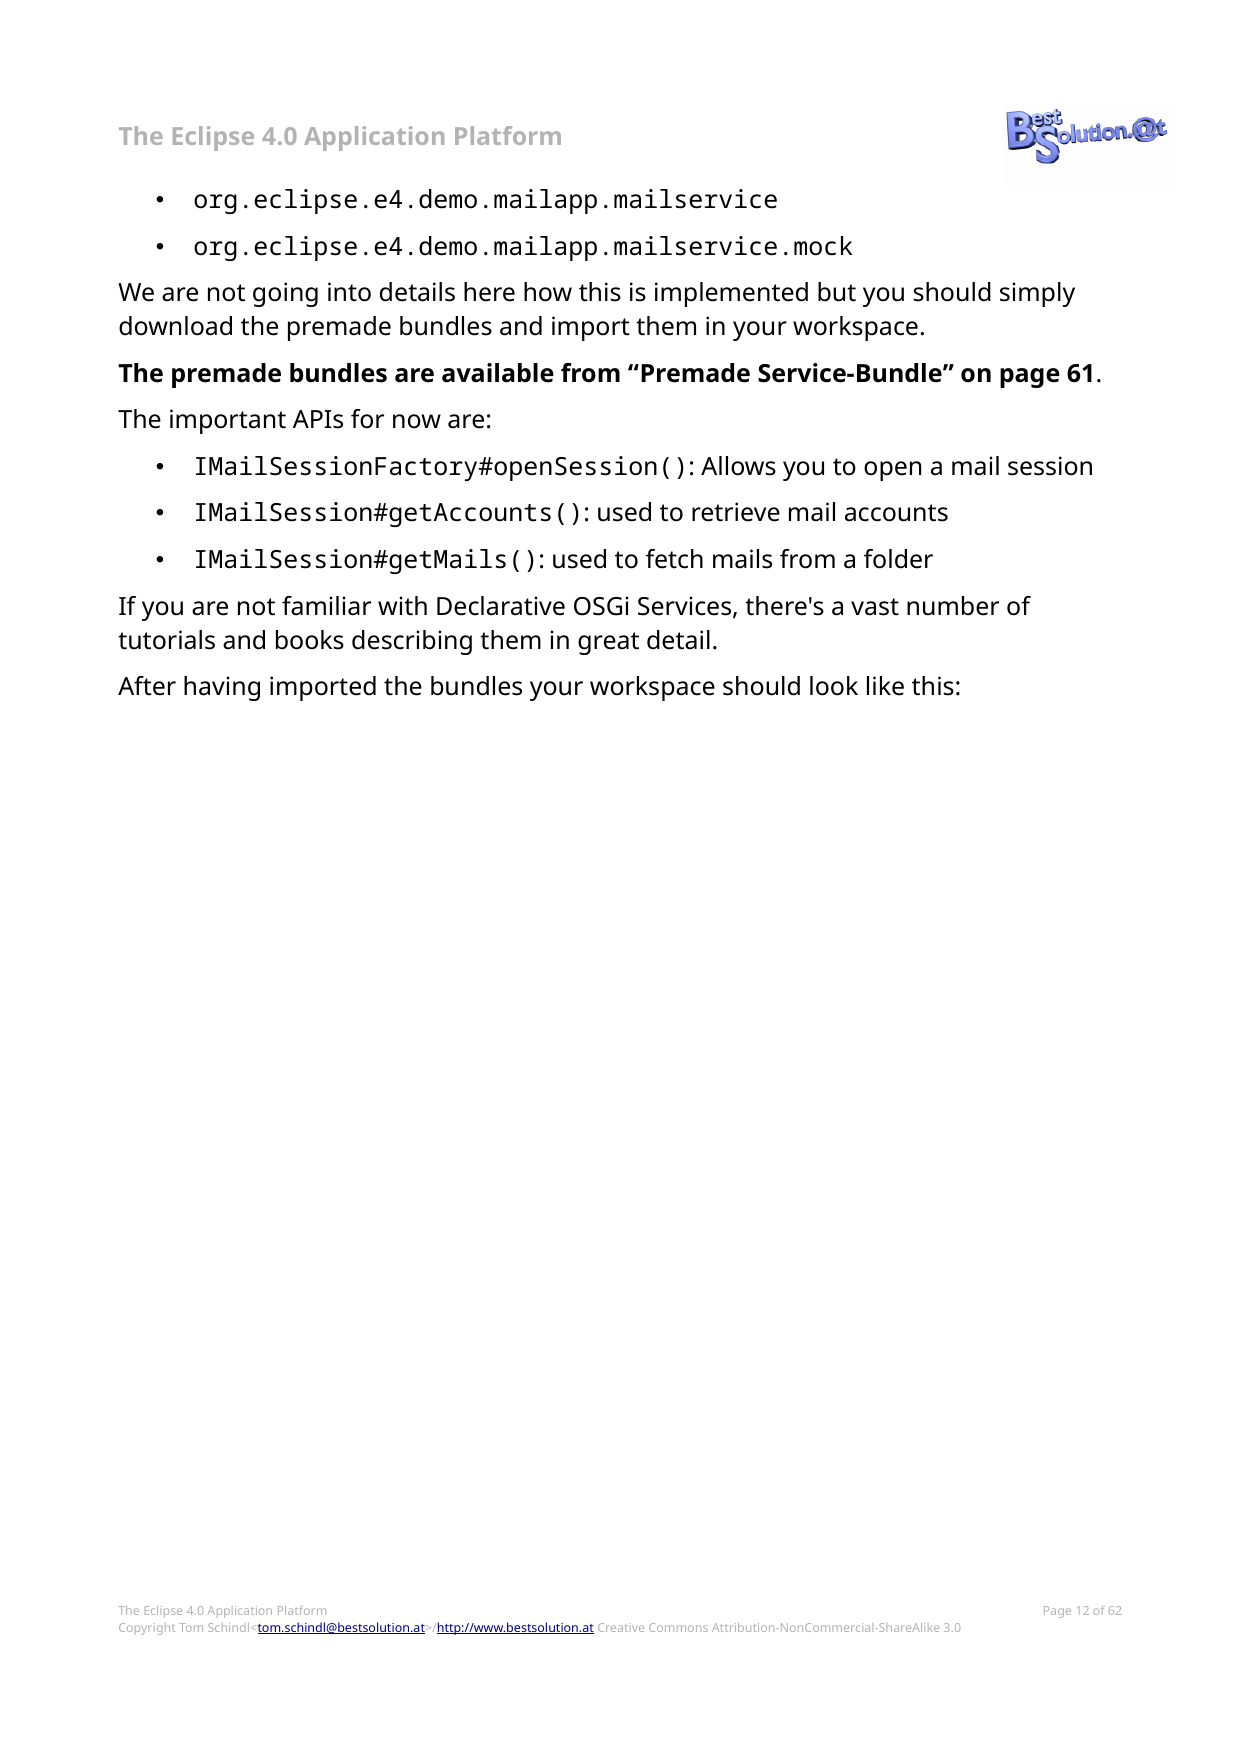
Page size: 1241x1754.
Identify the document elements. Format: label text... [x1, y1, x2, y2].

text We are not going into details here how this is implemented but you should simply download the premade bundles and import them in your workspace. [118, 275, 1122, 343]
text If you are not familiar with Declarative OSGi Services, there's a vast number of tutorials and books describing them in great detail. [118, 588, 1122, 656]
text The important APIs for now are: [118, 402, 1122, 436]
list org.eclipse.e4.demo.mailapp.mailservice.mock [156, 228, 1122, 262]
list IMailSession#getMails(): used to fetch mails from a folder [156, 542, 1122, 576]
list org.eclipse.e4.demo.mailapp.mailservice [156, 182, 1122, 216]
list IMailSessionFactory#openSession(): Allows you to open a mail session [156, 448, 1122, 483]
picture [1002, 101, 1181, 191]
text After having imported the bundles your workspace should look like this: [118, 669, 1122, 703]
list IMailSession#getAccounts(): used to retrieve mail accounts [156, 495, 1122, 529]
text The premade bundles are available from “Premade Service-Bundle” on page 58. [118, 355, 1122, 389]
